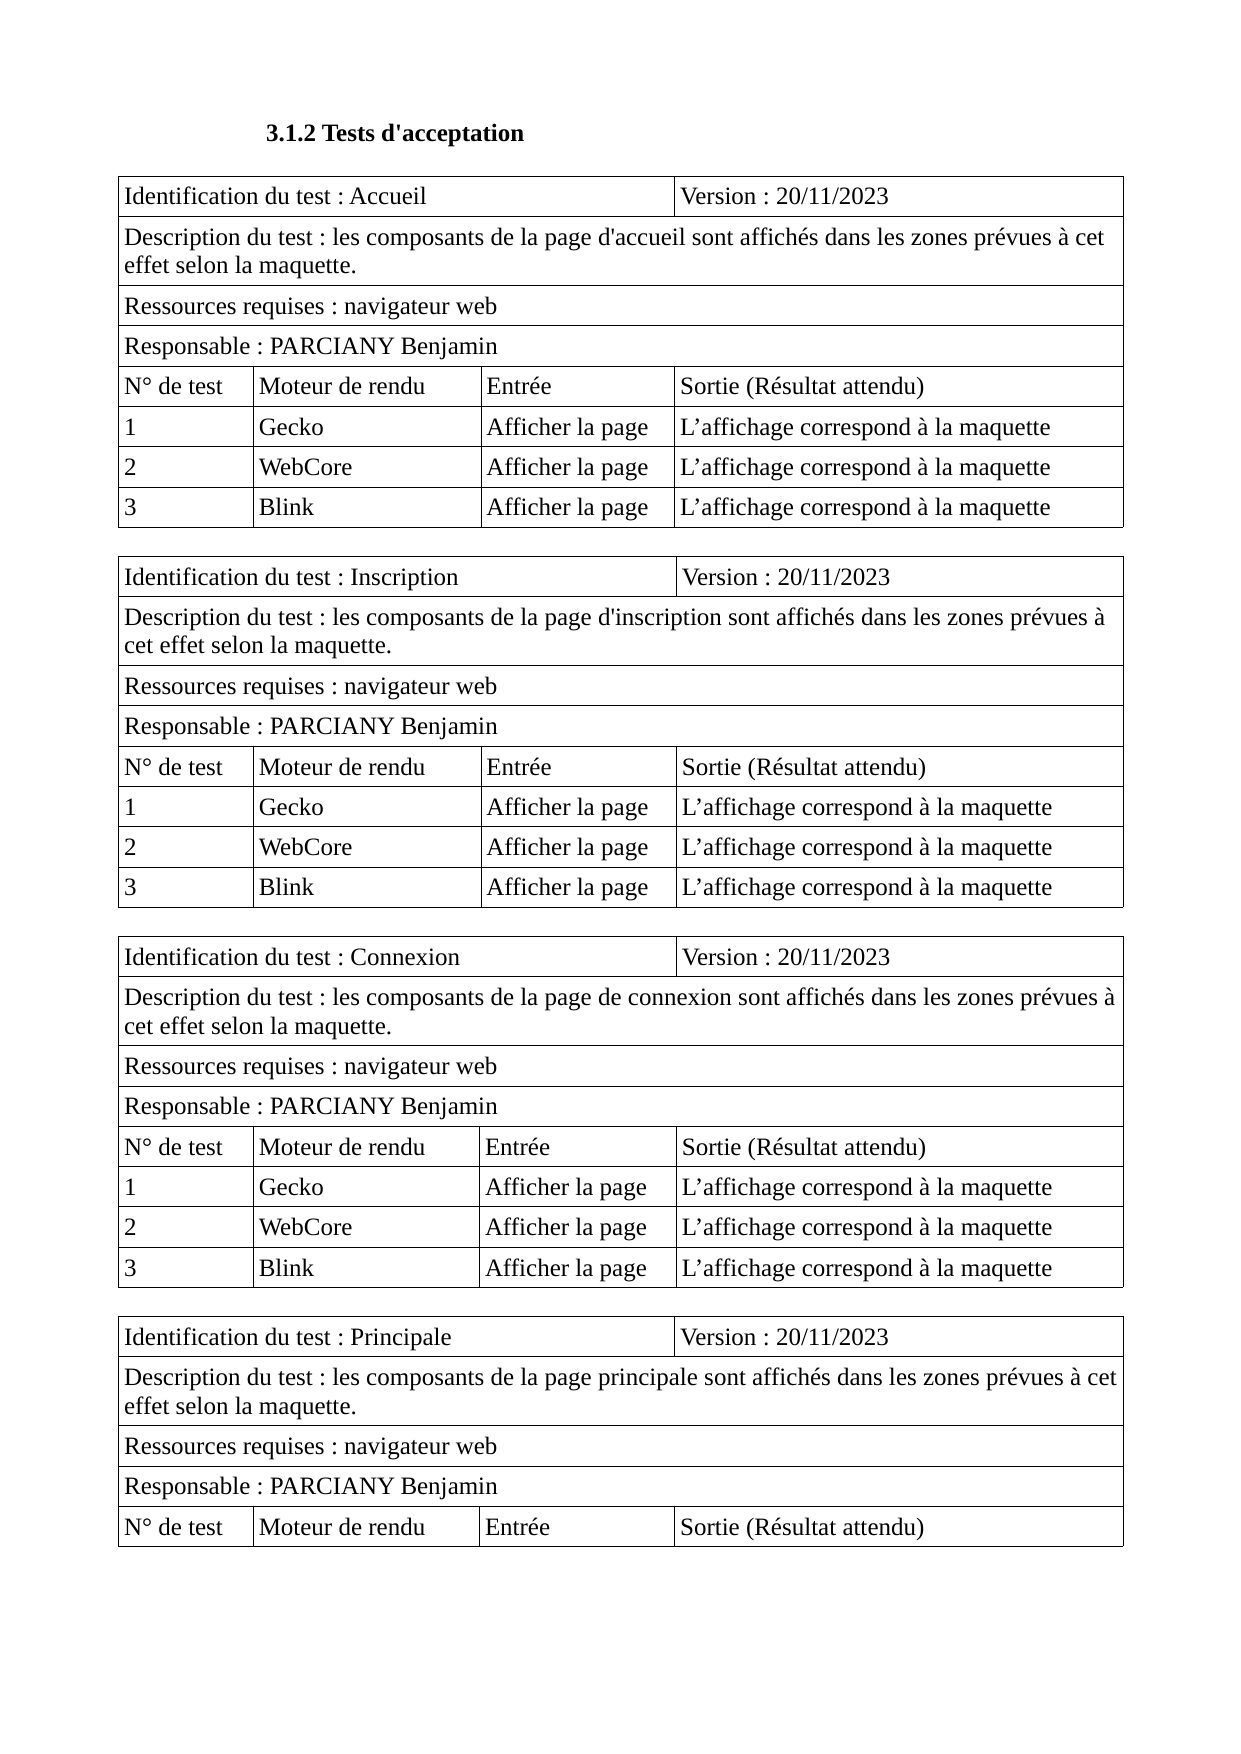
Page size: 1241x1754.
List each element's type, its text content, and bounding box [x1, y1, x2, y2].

table_cell L’affichage correspond à la maquette [677, 1207, 1123, 1247]
table_cell L’affichage correspond à la maquette [677, 868, 1123, 907]
table_cell L’affichage correspond à la maquette [675, 447, 1123, 487]
table_header Identification du test : Accueil [119, 177, 674, 216]
table_cell Gecko [254, 407, 481, 446]
table_cell Afficher la page [482, 787, 676, 826]
table_cell Blink [254, 1248, 479, 1287]
table_header Identification du test : Connexion [119, 937, 676, 976]
table_cell Entrée [482, 747, 676, 786]
table_cell Moteur de rendu [254, 1507, 479, 1546]
table_cell Description du test : les composants de la page de connexion sont affichés dans les zones prévues à cet effet selon la maquette. [119, 977, 1123, 1045]
table_cell Moteur de rendu [254, 747, 481, 786]
text 3.1.2 Tests d'acceptation [118, 118, 1122, 147]
table_cell Responsable : PARCIANY Benjamin [119, 1087, 1123, 1126]
table_cell Responsable : PARCIANY Benjamin [119, 706, 1123, 746]
table_cell Entrée [480, 1507, 674, 1546]
table_cell Ressources requises : navigateur web [119, 286, 1123, 325]
table_cell Sortie (Résultat attendu) [675, 1507, 1123, 1546]
table_cell Afficher la page [482, 407, 674, 446]
table_cell L’affichage correspond à la maquette [675, 407, 1123, 446]
table_cell N° de test [119, 1127, 253, 1166]
table_cell 3 [119, 868, 253, 907]
table_cell L’affichage correspond à la maquette [677, 1167, 1123, 1206]
table_cell Sortie (Résultat attendu) [677, 1127, 1123, 1166]
table_cell Gecko [254, 1167, 479, 1206]
table_cell 2 [119, 447, 253, 487]
table_cell L’affichage correspond à la maquette [677, 827, 1123, 867]
table_header Identification du test : Inscription [119, 557, 676, 596]
table_cell Moteur de rendu [254, 367, 481, 406]
table_cell N° de test [119, 747, 253, 786]
table_cell Responsable : PARCIANY Benjamin [119, 1467, 1123, 1506]
table_cell Ressources requises : navigateur web [119, 666, 1123, 705]
table_cell Blink [254, 868, 481, 907]
table_cell Afficher la page [482, 488, 674, 527]
table_cell N° de test [119, 1507, 253, 1546]
table_cell Afficher la page [480, 1248, 676, 1287]
table_cell Gecko [254, 787, 481, 826]
table_cell Responsable : PARCIANY Benjamin [119, 326, 1123, 366]
table_cell Afficher la page [482, 827, 676, 867]
table_cell WebCore [254, 1207, 479, 1247]
table_cell Description du test : les composants de la page d'accueil sont affichés dans les zones prévues à cet effet selon la maquette. [119, 217, 1123, 285]
table_cell Description du test : les composants de la page principale sont affichés dans les zones prévues à cet effet selon la maquette. [119, 1357, 1123, 1425]
table_cell Blink [254, 488, 481, 527]
table_cell Moteur de rendu [254, 1127, 479, 1166]
table_cell 2 [119, 1207, 253, 1247]
table_cell WebCore [254, 827, 481, 867]
table_cell Afficher la page [482, 447, 674, 487]
table_cell 1 [119, 407, 253, 446]
table_cell 1 [119, 1167, 253, 1206]
table_cell 2 [119, 827, 253, 867]
table_cell L’affichage correspond à la maquette [677, 787, 1123, 826]
table_cell L’affichage correspond à la maquette [677, 1248, 1123, 1287]
table_header Version : 20/11/2023 [677, 937, 1123, 976]
table_cell 3 [119, 488, 253, 527]
table_header Version : 20/11/2023 [677, 557, 1123, 596]
table_cell 1 [119, 787, 253, 826]
table_header Version : 20/11/2023 [675, 177, 1123, 216]
table_cell Afficher la page [480, 1207, 676, 1247]
table_cell Ressources requises : navigateur web [119, 1426, 1123, 1466]
table_cell L’affichage correspond à la maquette [675, 488, 1123, 527]
table_cell Ressources requises : navigateur web [119, 1046, 1123, 1086]
table_cell Description du test : les composants de la page d'inscription sont affichés dans les zones prévues à cet effet selon la maquette. [119, 597, 1123, 665]
table_cell Entrée [482, 367, 674, 406]
table_cell WebCore [254, 447, 481, 487]
table_header Identification du test : Principale [119, 1317, 674, 1356]
table_cell Sortie (Résultat attendu) [677, 747, 1123, 786]
table_cell Afficher la page [480, 1167, 676, 1206]
table_header Version : 20/11/2023 [675, 1317, 1123, 1356]
table_cell N° de test [119, 367, 253, 406]
table_cell 3 [119, 1248, 253, 1287]
table_cell Afficher la page [482, 868, 676, 907]
table_cell Entrée [480, 1127, 676, 1166]
table_cell Sortie (Résultat attendu) [675, 367, 1123, 406]
